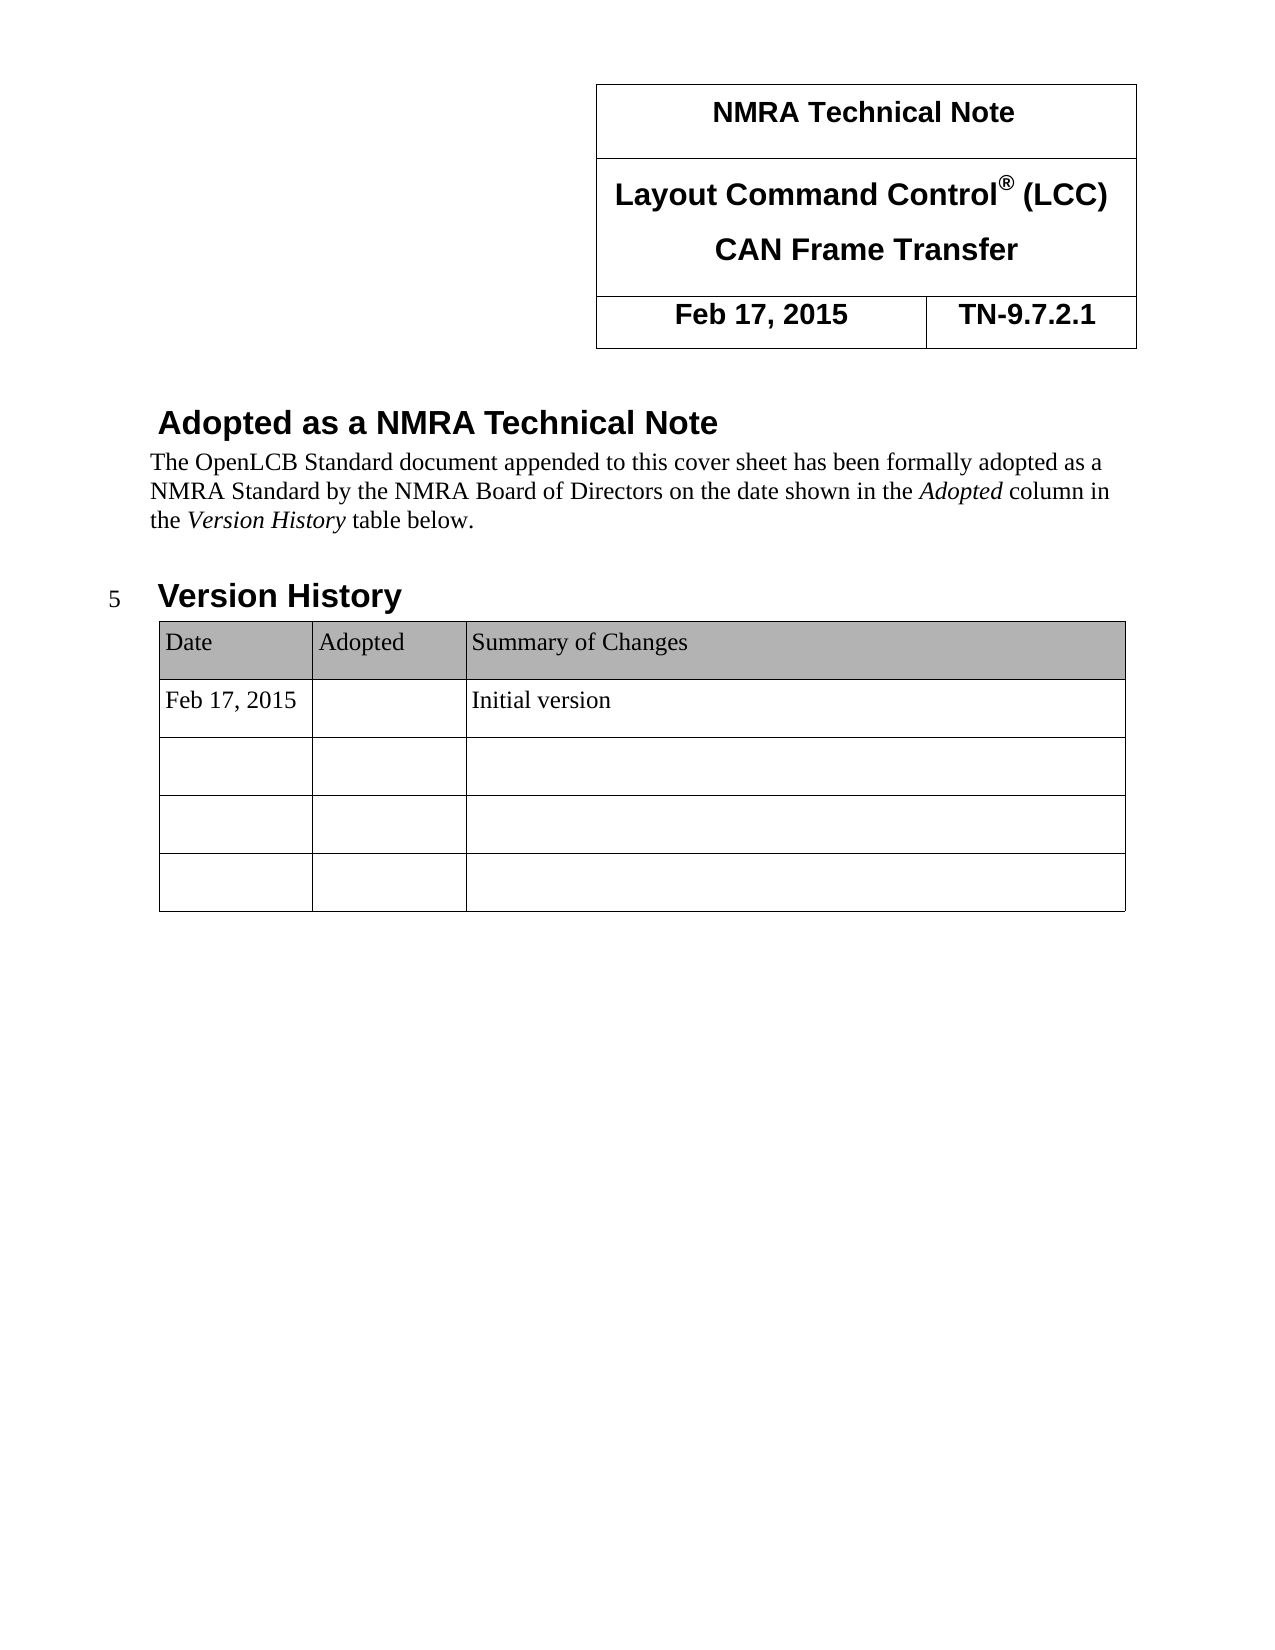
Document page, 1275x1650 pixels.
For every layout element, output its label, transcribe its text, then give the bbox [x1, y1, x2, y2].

table_cell [313, 796, 466, 853]
table_cell Initial version [467, 680, 1125, 737]
table_cell [160, 854, 312, 911]
table_header Date [160, 622, 312, 679]
table_cell [160, 738, 312, 795]
table_cell [467, 738, 1125, 795]
table_cell [467, 854, 1125, 911]
subtitle Version History [112, 576, 1125, 615]
table_cell Feb 17, 2015 [160, 680, 312, 737]
table_cell [313, 680, 466, 737]
table_cell [160, 796, 312, 853]
table_header Adopted [313, 622, 466, 679]
table_header Summary of Changes [467, 622, 1125, 679]
subtitle Adopted as a NMRA Technical Note [112, 403, 1125, 441]
text The OpenLCB Standard document appended to this cover sheet has been formally adopted as a NMRA Standard by the NMRA Board of Directors on the date shown in the Adopted column in the Version History table below. [150, 447, 1125, 534]
table_cell [467, 796, 1125, 853]
table_cell [313, 854, 466, 911]
table_cell [313, 738, 466, 795]
